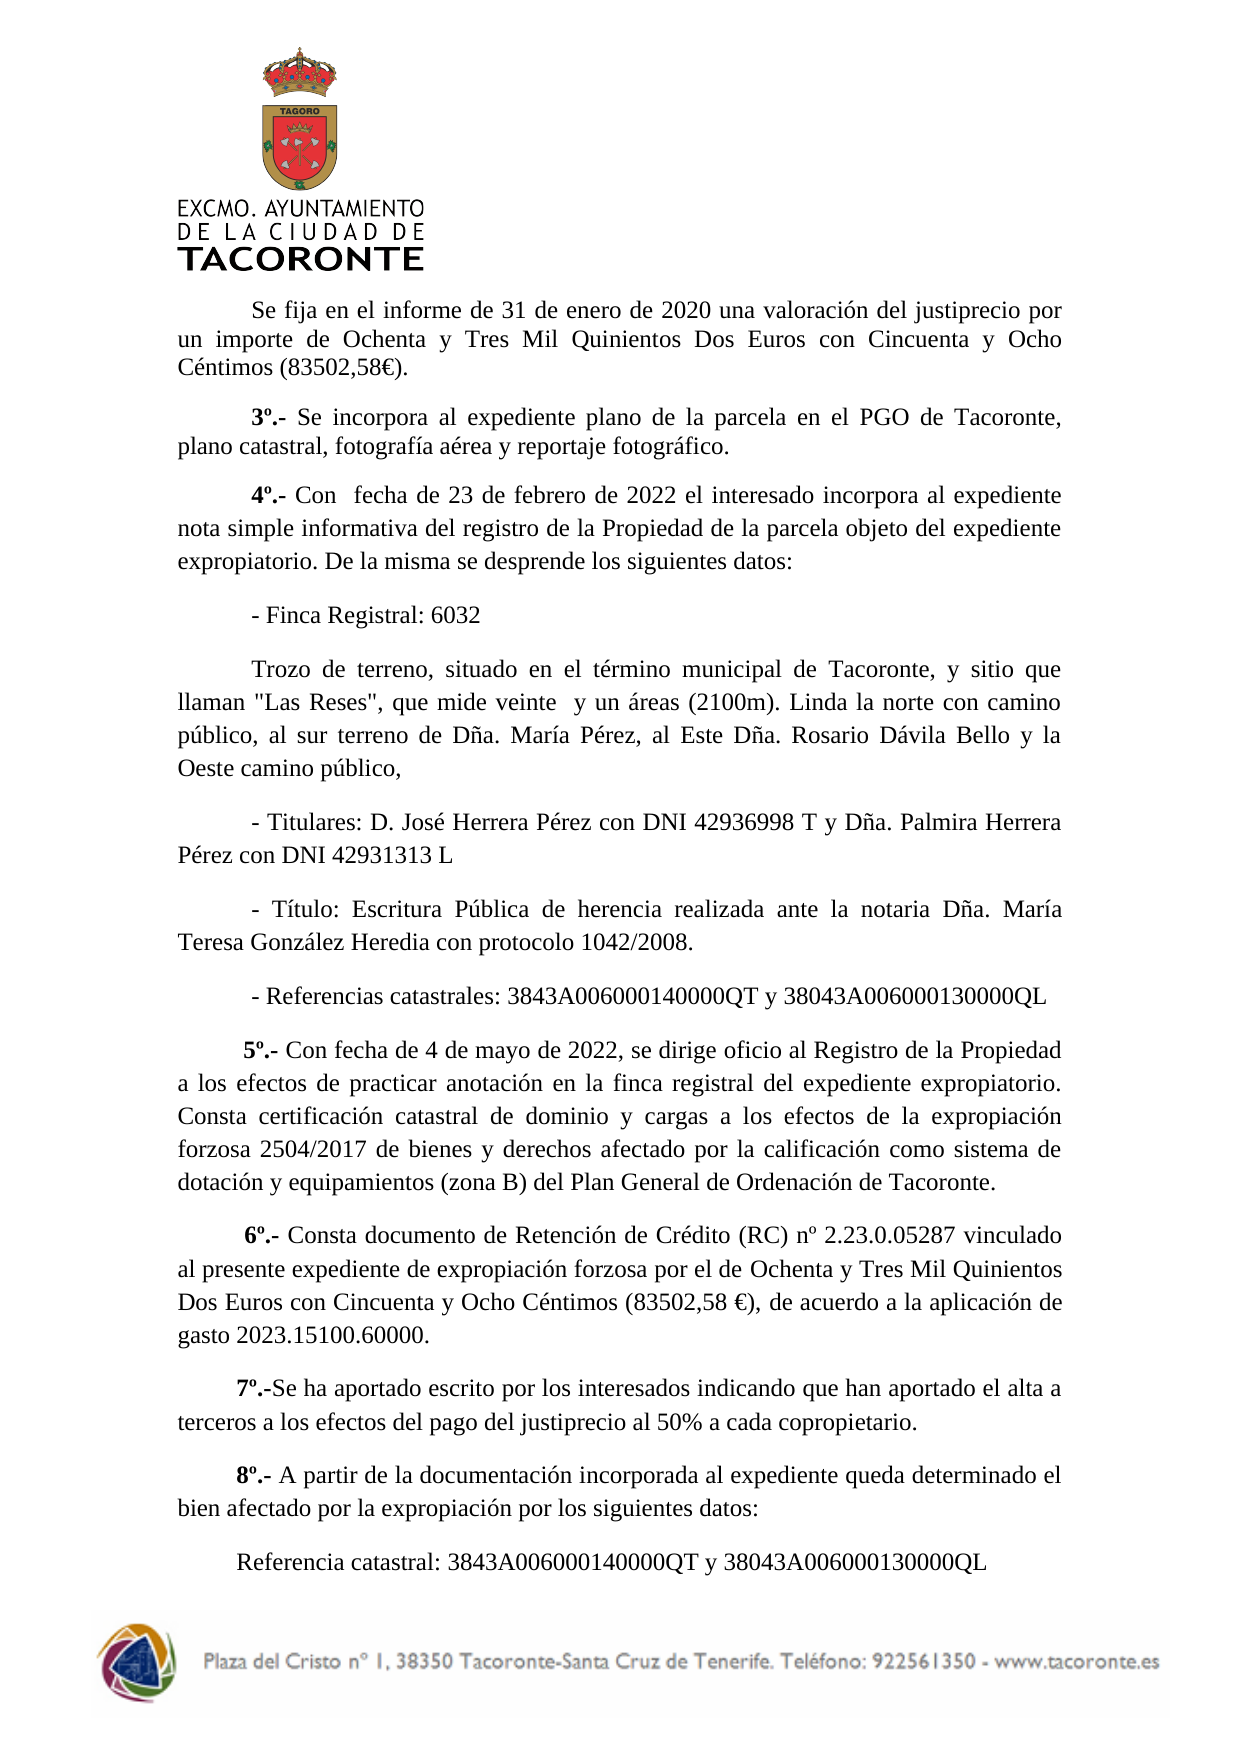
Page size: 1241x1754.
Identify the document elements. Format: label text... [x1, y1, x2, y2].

text 7º.-Se ha aportado escrito por los interesados indicando que han aportado el alta a terceros a los efectos del pago del justiprecio al 50% a cada copropietario. [177, 1373, 1063, 1435]
picture [90, 1610, 1170, 1718]
text 3º.- Se incorpora al expediente plano de la parcela en el PGO de Tacoronte, plano catastral, fotografía aérea y reportaje fotográfico. [177, 402, 1063, 459]
text Se fija en el informe de 31 de enero de 2020 una valoración del justiprecio por un importe de Ochenta y Tres Mil Quinientos Dos Euros con Cincuenta y Ocho Céntimos (83502,58€). [177, 295, 1063, 381]
text 5º.- Con fecha de 4 de mayo de 2022, se dirige oficio al Registro de la Propiedad a los efectos de practicar anotación en la finca registral del expediente expropiatorio. Consta certificación catastral de dominio y cargas a los efectos de la expropiación forzosa 2504/2017 de bienes y derechos afectado por la calificación como sistema de dotación y equipamientos (zona B) del Plan General de Ordenación de Tacoronte. [177, 1035, 1063, 1196]
text Trozo de terreno, situado en el término municipal de Tacoronte, y sitio que llaman "Las Reses", que mide veinte y un áreas (2100m). Linda la norte con camino público, al sur terreno de Dña. María Pérez, al Este Dña. Rosario Dávila Bello y la Oeste camino público, [177, 654, 1063, 782]
text - Finca Registral: 6032 [177, 600, 1063, 629]
text - Titulares: D. José Herrera Pérez con DNI 42936998 T y Dña. Palmira Herrera Pérez con DNI 42931313 L [177, 807, 1063, 869]
text - Título: Escritura Pública de herencia realizada ante la notaria Dña. María Teresa González Heredia con protocolo 1042/2008. [177, 894, 1063, 956]
picture [177, 47, 424, 271]
text Referencia catastral: 3843A006000140000QT y 38043A006000130000QL [177, 1547, 1063, 1576]
text 6º.- Consta documento de Retención de Crédito (RC) nº 2.23.0.05287 vinculado al presente expediente de expropiación forzosa por el de Ochenta y Tres Mil Quinientos Dos Euros con Cincuenta y Ocho Céntimos (83502,58 €), de acuerdo a la aplicación de gasto 2023.15100.60000. [177, 1221, 1063, 1348]
text - Referencias catastrales: 3843A006000140000QT y 38043A006000130000QL [177, 981, 1063, 1009]
text 4º.- Con fecha de 23 de febrero de 2022 el interesado incorpora al expediente nota simple informativa del registro de la Propiedad de la parcela objeto del expediente expropiatorio. De la misma se desprende los siguientes datos: [177, 480, 1063, 575]
text 8º.- A partir de la documentación incorporada al expediente queda determinado el bien afectado por la expropiación por los siguientes datos: [177, 1460, 1063, 1522]
